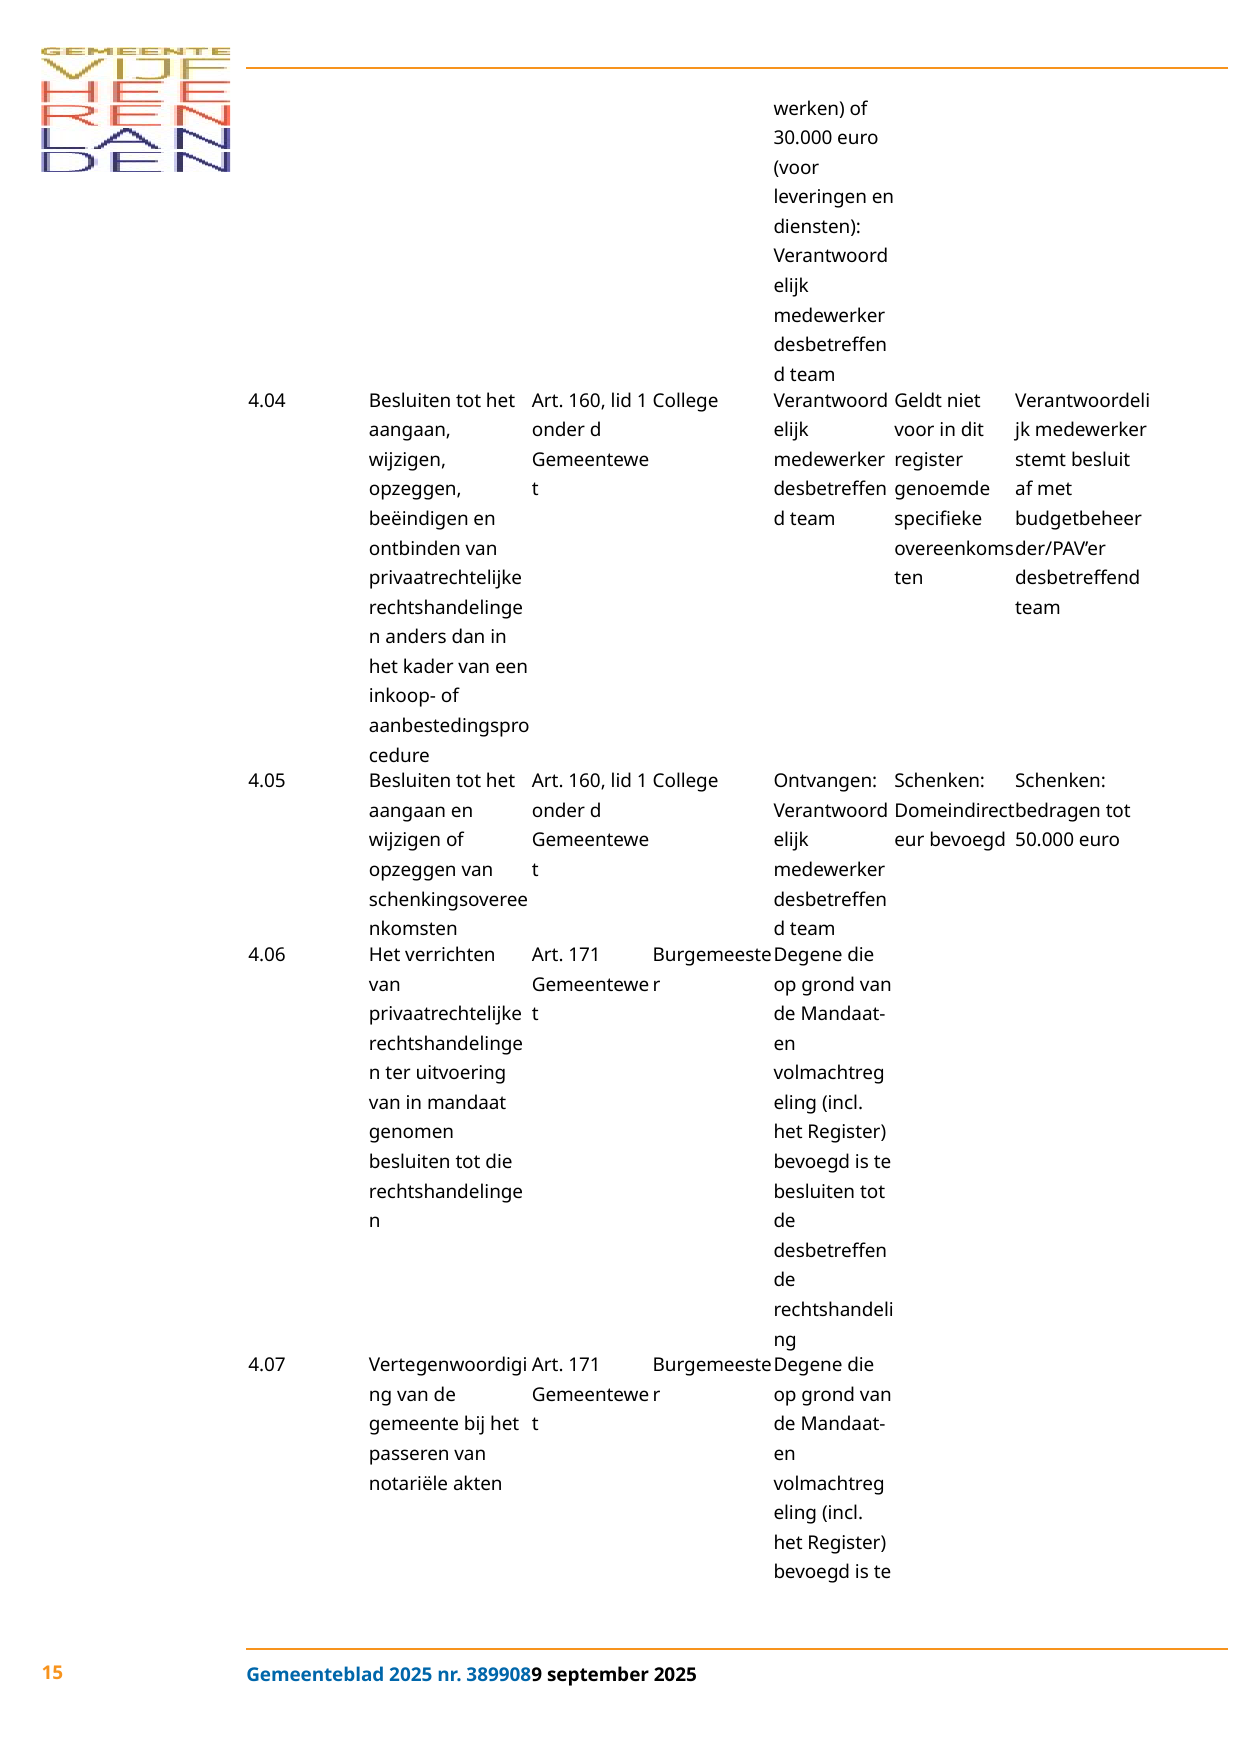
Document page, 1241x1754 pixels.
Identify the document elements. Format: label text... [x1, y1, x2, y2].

table_cell Degene die op grond van de Mandaat- en volmachtregeling (incl. het Register) bevoegd is te besluiten tot de desbetreffende rechtshandeling [773, 941, 894, 1351]
table_cell 4.07 [248, 1351, 369, 1584]
table_cell Vertegenwoordiging van de gemeente bij het passeren van notariële akten [369, 1351, 532, 1584]
table_cell 4.06 [248, 941, 369, 1351]
table_cell Besluiten tot het aangaan en wijzigen of opzeggen van schenkingsovereenkomsten [369, 768, 532, 941]
table_cell 4.05 [248, 768, 369, 941]
table_cell [1015, 1351, 1152, 1584]
table_cell Burgemeester [653, 1351, 773, 1584]
table_cell Art. 160, lid 1 onder d Gemeentewet [532, 387, 652, 767]
table_cell [894, 95, 1015, 387]
table_cell Het verrichten van privaatrechtelijke rechtshandelingen ter uitvoering van in mandaat genomen besluiten tot die rechtshandelingen [369, 941, 532, 1351]
table_cell [532, 95, 652, 387]
table_cell [653, 95, 773, 387]
table_cell Schenken: Domeindirecteur bevoegd [894, 768, 1015, 941]
table_cell [1015, 95, 1152, 387]
table_cell College [653, 387, 773, 767]
picture [41, 47, 231, 172]
table_cell Besluiten tot het aangaan, wijzigen, opzeggen, beëindigen en ontbinden van privaatrechtelijke rechtshandelingen anders dan in het kader van een inkoop- of aanbestedingsprocedure [369, 387, 532, 767]
table_cell College [653, 768, 773, 941]
table_cell [248, 95, 369, 387]
table_cell [894, 1351, 1015, 1584]
table_cell Art. 171 Gemeentewet [532, 941, 652, 1351]
table_cell 4.04 [248, 387, 369, 767]
table_cell werken) of 30.000 euro (voor leveringen en diensten): Verantwoordelijk medewerker desbetreffend team [773, 95, 894, 387]
table_cell [369, 95, 532, 387]
table_cell Schenken: bedragen tot 50.000 euro [1015, 768, 1152, 941]
table_cell Art. 171 Gemeentewet [532, 1351, 652, 1584]
table_cell Burgemeester [653, 941, 773, 1351]
table_cell [1015, 941, 1152, 1351]
table_cell Verantwoordelijk medewerker stemt besluit af met budgetbeheerder/PAV’er desbetreffend team [1015, 387, 1152, 767]
table_cell Art. 160, lid 1 onder d Gemeentewet [532, 768, 652, 941]
table_cell Degene die op grond van de Mandaat- en volmachtregeling (incl. het Register) bevoegd is te [773, 1351, 894, 1584]
table_cell Ontvangen: Verantwoordelijk medewerker desbetreffend team [773, 768, 894, 941]
table_cell [894, 941, 1015, 1351]
table_cell Verantwoordelijk medewerker desbetreffend team [773, 387, 894, 767]
table_cell Geldt niet voor in dit register genoemde specifieke overeenkomsten [894, 387, 1015, 767]
